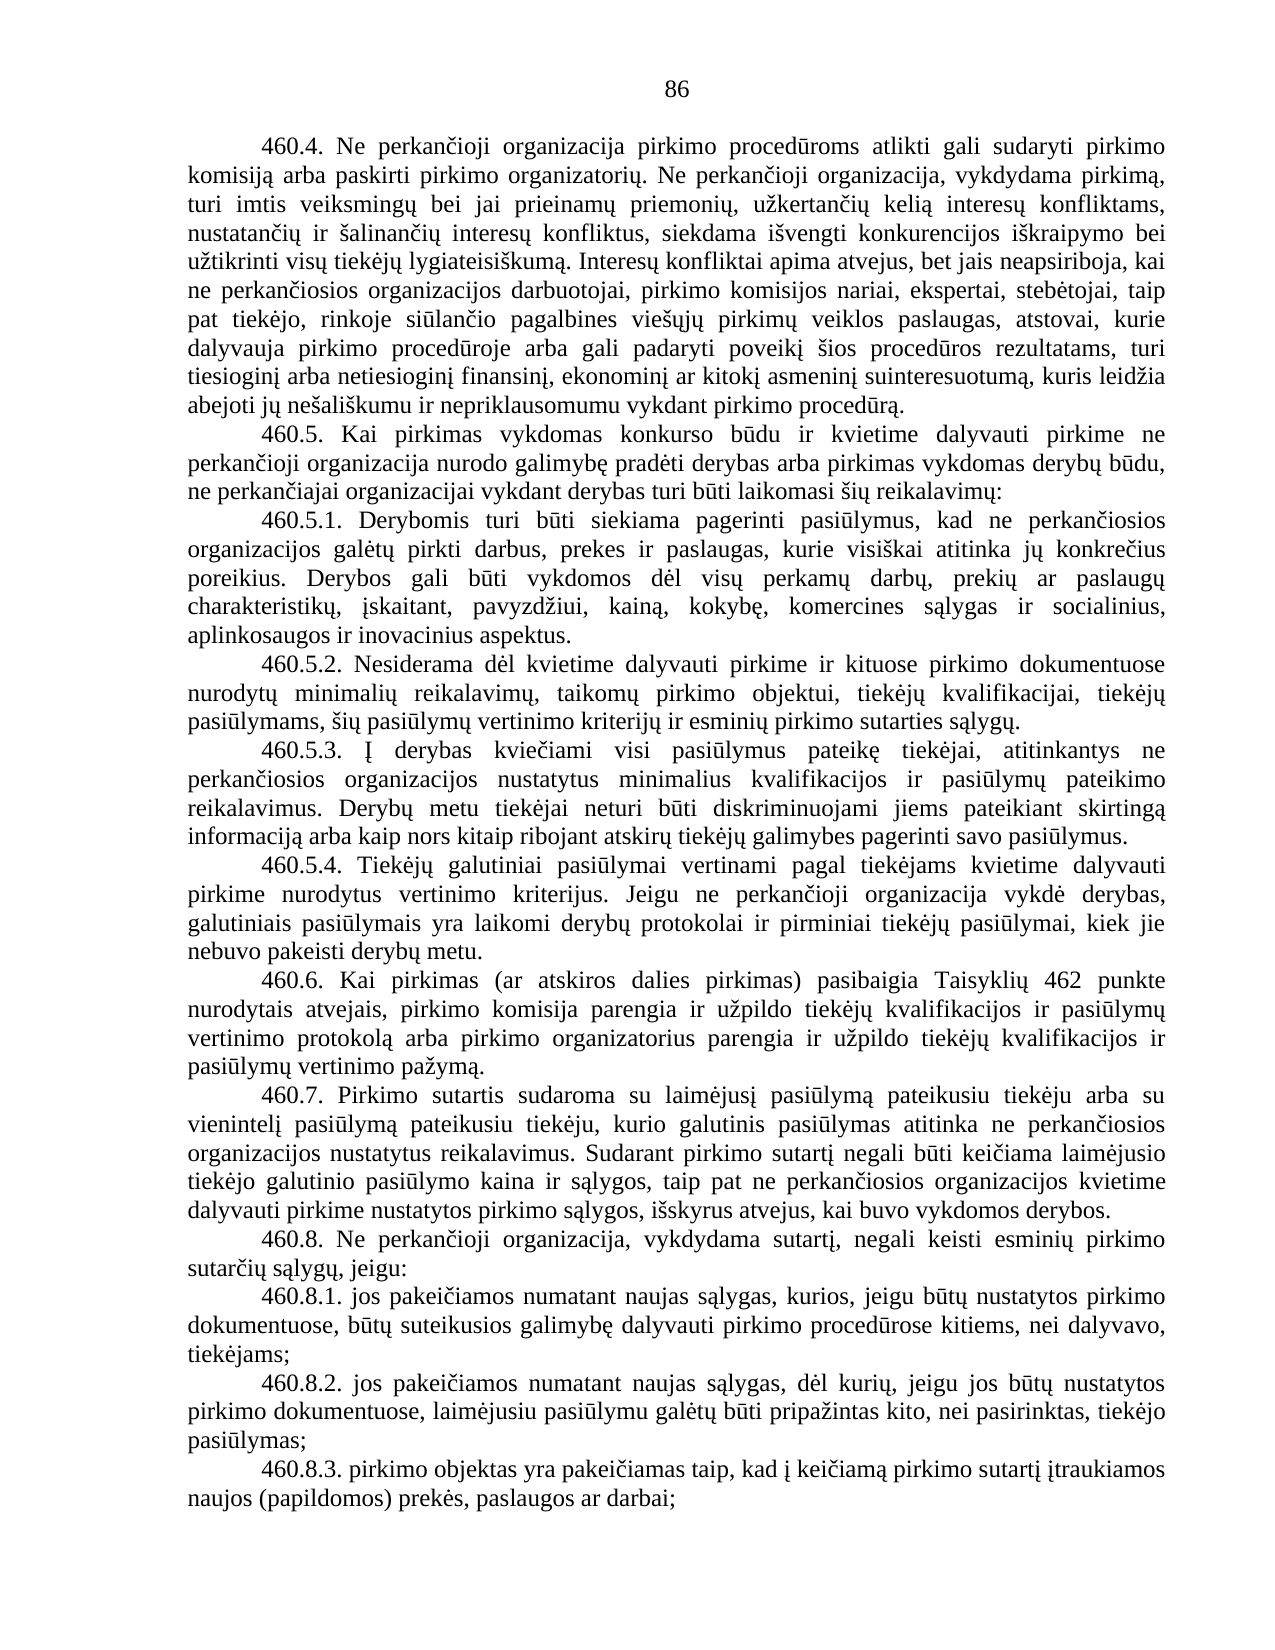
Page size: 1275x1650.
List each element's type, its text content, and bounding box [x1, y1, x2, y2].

text 460.5.2. Nesiderama dėl kvietime dalyvauti pirkime ir kituose pirkimo dokumentuose nurodytų minimalių reikalavimų, taikomų pirkimo objektui, tiekėjų kvalifikacijai, tiekėjų pasiūlymams, šių pasiūlymų vertinimo kriterijų ir esminių pirkimo sutarties sąlygų. [187, 649, 1167, 735]
text 460.4. Ne perkančioji organizacija pirkimo procedūroms atlikti gali sudaryti pirkimo komisiją arba paskirti pirkimo organizatorių. Ne perkančioji organizacija, vykdydama pirkimą, turi imtis veiksmingų bei jai prieinamų priemonių, užkertančių kelią interesų konfliktams, nustatančių ir šalinančių interesų konfliktus, siekdama išvengti konkurencijos iškraipymo bei užtikrinti visų tiekėjų lygiateisiškumą. Interesų konfliktai apima atvejus, bet jais neapsiriboja, kai ne perkančiosios organizacijos darbuotojai, pirkimo komisijos nariai, ekspertai, stebėtojai, taip pat tiekėjo, rinkoje siūlančio pagalbines viešųjų pirkimų veiklos paslaugas, atstovai, kurie dalyvauja pirkimo procedūroje arba gali padaryti poveikį šios procedūros rezultatams, turi tiesioginį arba netiesioginį finansinį, ekonominį ar kitokį asmeninį suinteresuotumą, kuris leidžia abejoti jų nešališkumu ir nepriklausomumu vykdant pirkimo procedūrą. [187, 131, 1167, 419]
text 460.8.3. pirkimo objektas yra pakeičiamas taip, kad į keičiamą pirkimo sutartį įtraukiamos naujos (papildomos) prekės, paslaugos ar darbai; [187, 1454, 1167, 1511]
text 460.5.3. Į derybas kviečiami visi pasiūlymus pateikę tiekėjai, atitinkantys ne perkančiosios organizacijos nustatytus minimalius kvalifikacijos ir pasiūlymų pateikimo reikalavimus. Derybų metu tiekėjai neturi būti diskriminuojami jiems pateikiant skirtingą informaciją arba kaip nors kitaip ribojant atskirų tiekėjų galimybes pagerinti savo pasiūlymus. [187, 735, 1167, 850]
text 460.5.1. Derybomis turi būti siekiama pagerinti pasiūlymus, kad ne perkančiosios organizacijos galėtų pirkti darbus, prekes ir paslaugas, kurie visiškai atitinka jų konkrečius poreikius. Derybos gali būti vykdomos dėl visų perkamų darbų, prekių ar paslaugų charakteristikų, įskaitant, pavyzdžiui, kainą, kokybę, komercines sąlygas ir socialinius, aplinkosaugos ir inovacinius aspektus. [187, 505, 1167, 649]
text 460.5.4. Tiekėjų galutiniai pasiūlymai vertinami pagal tiekėjams kvietime dalyvauti pirkime nurodytus vertinimo kriterijus. Jeigu ne perkančioji organizacija vykdė derybas, galutiniais pasiūlymais yra laikomi derybų protokolai ir pirminiai tiekėjų pasiūlymai, kiek jie nebuvo pakeisti derybų metu. [187, 850, 1167, 965]
text 460.8.1. jos pakeičiamos numatant naujas sąlygas, kurios, jeigu būtų nustatytos pirkimo dokumentuose, būtų suteikusios galimybę dalyvauti pirkimo procedūrose kitiems, nei dalyvavo, tiekėjams; [187, 1281, 1167, 1368]
text 460.8. Ne perkančioji organizacija, vykdydama sutartį, negali keisti esminių pirkimo sutarčių sąlygų, jeigu: [187, 1224, 1167, 1281]
text 460.5. Kai pirkimas vykdomas konkurso būdu ir kvietime dalyvauti pirkime ne perkančioji organizacija nurodo galimybę pradėti derybas arba pirkimas vykdomas derybų būdu, ne perkančiajai organizacijai vykdant derybas turi būti laikomasi šių reikalavimų: [187, 419, 1167, 505]
text 460.7. Pirkimo sutartis sudaroma su laimėjusį pasiūlymą pateikusiu tiekėju arba su vienintelį pasiūlymą pateikusiu tiekėju, kurio galutinis pasiūlymas atitinka ne perkančiosios organizacijos nustatytus reikalavimus. Sudarant pirkimo sutartį negali būti keičiama laimėjusio tiekėjo galutinio pasiūlymo kaina ir sąlygos, taip pat ne perkančiosios organizacijos kvietime dalyvauti pirkime nustatytos pirkimo sąlygos, išskyrus atvejus, kai buvo vykdomos derybos. [187, 1080, 1167, 1224]
text 460.8.2. jos pakeičiamos numatant naujas sąlygas, dėl kurių, jeigu jos būtų nustatytos pirkimo dokumentuose, laimėjusiu pasiūlymu galėtų būti pripažintas kito, nei pasirinktas, tiekėjo pasiūlymas; [187, 1368, 1167, 1454]
text 460.6. Kai pirkimas (ar atskiros dalies pirkimas) pasibaigia Taisyklių 462 punkte nurodytais atvejais, pirkimo komisija parengia ir užpildo tiekėjų kvalifikacijos ir pasiūlymų vertinimo protokolą arba pirkimo organizatorius parengia ir užpildo tiekėjų kvalifikacijos ir pasiūlymų vertinimo pažymą. [187, 965, 1167, 1080]
